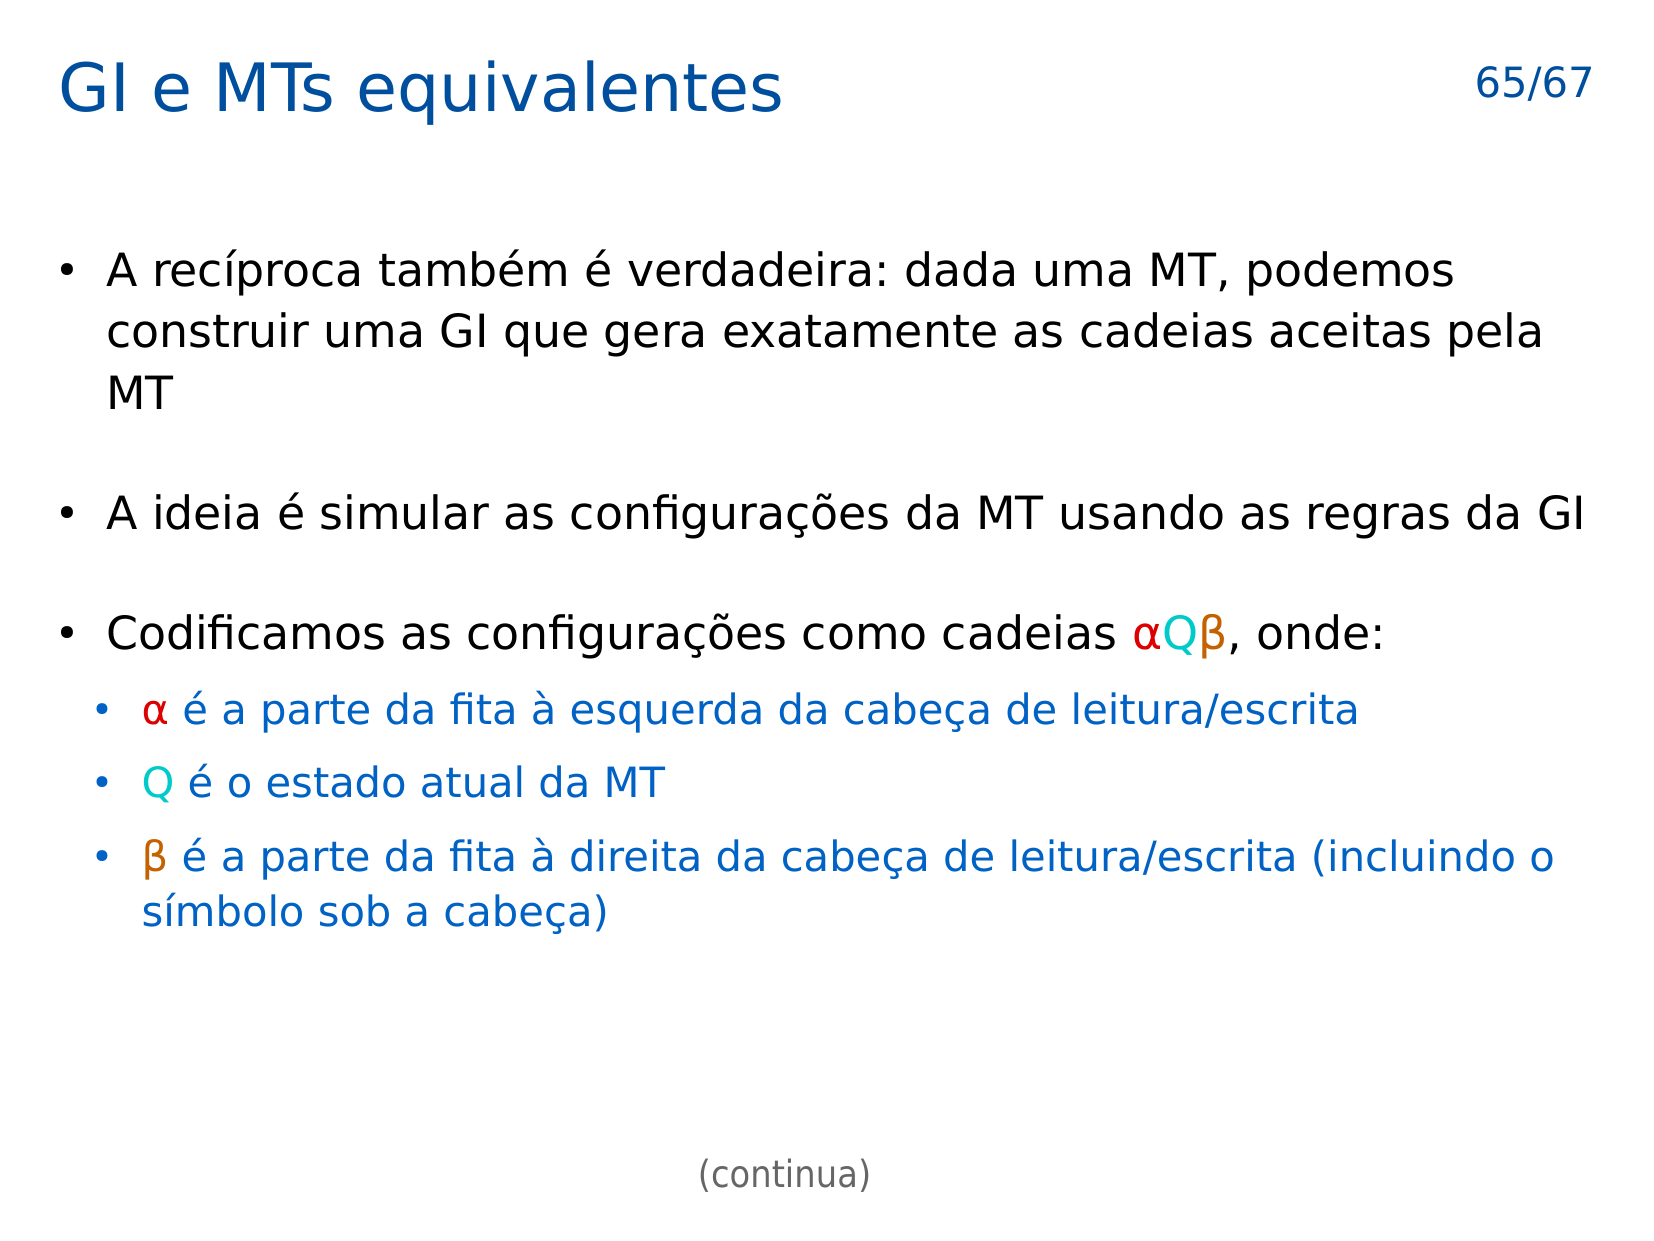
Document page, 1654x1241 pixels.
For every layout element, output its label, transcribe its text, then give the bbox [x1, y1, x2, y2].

list A recíproca também é verdadeira: dada uma MT, podemos construir uma GI que gera exatamente as cadeias aceitas pela MT A ideia é simular as configurações da MT usando as regras da GI Codificamos as configurações como cadeias αQβ, onde: α é a parte da fita à esquerda da cabeça de leitura/escrita Q é o estado atual da MT β é a parte da fita à direita da cabeça de leitura/escrita (incluindo o símbolo sob a cabeça) [59, 236, 1595, 1211]
text_box (continua) [683, 1145, 922, 1211]
title GI e MTs equivalentes [59, 10, 1625, 167]
